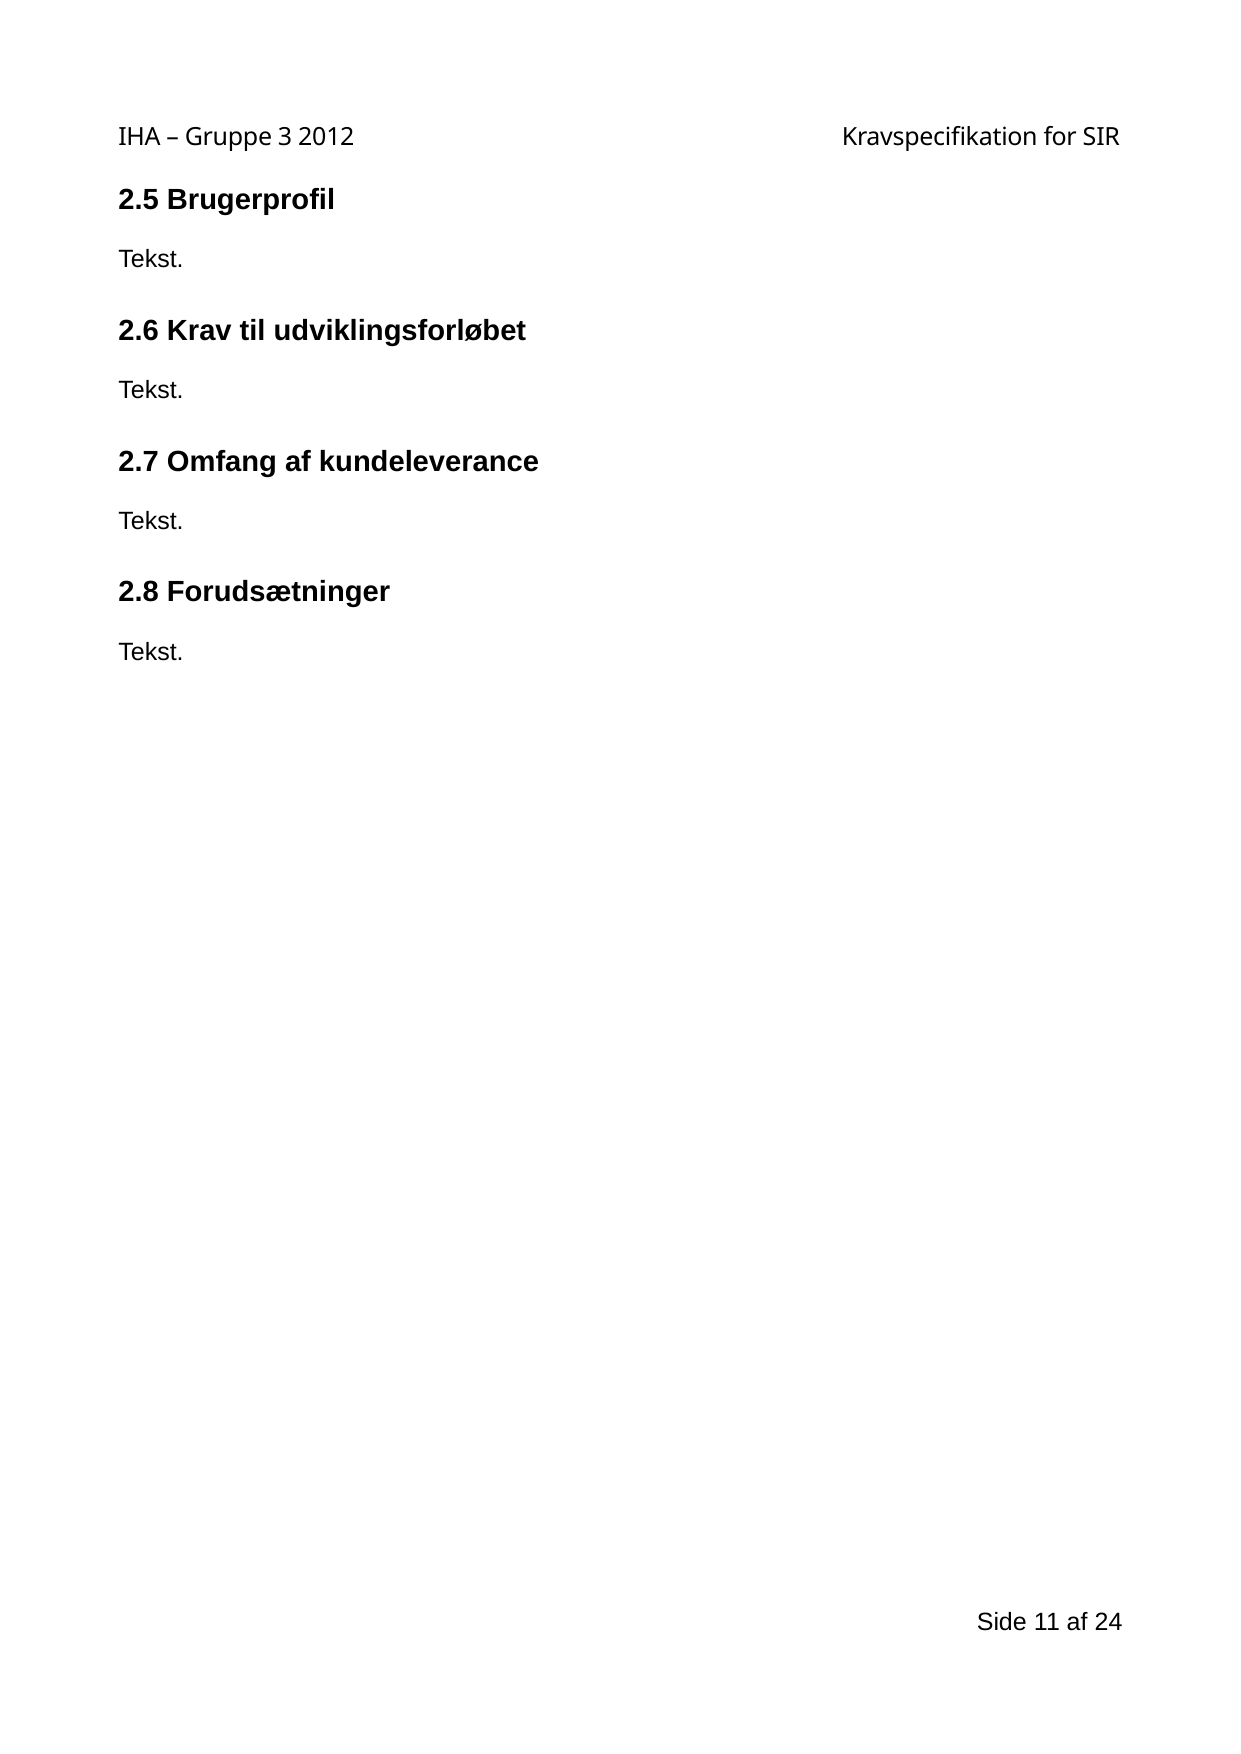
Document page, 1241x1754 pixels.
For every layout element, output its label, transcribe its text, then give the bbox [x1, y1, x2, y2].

text Tekst. [118, 637, 1122, 666]
subtitle 2.8 Forudsætninger [118, 574, 1122, 608]
subtitle 2.7 Omfang af kundeleverance [118, 443, 1122, 477]
text Tekst. [118, 506, 1122, 535]
subtitle 2.5 Brugerprofil [118, 182, 1122, 215]
text Tekst. [118, 244, 1122, 273]
subtitle 2.6 Krav til udviklingsforløbet [118, 313, 1122, 346]
text Tekst. [118, 375, 1122, 404]
